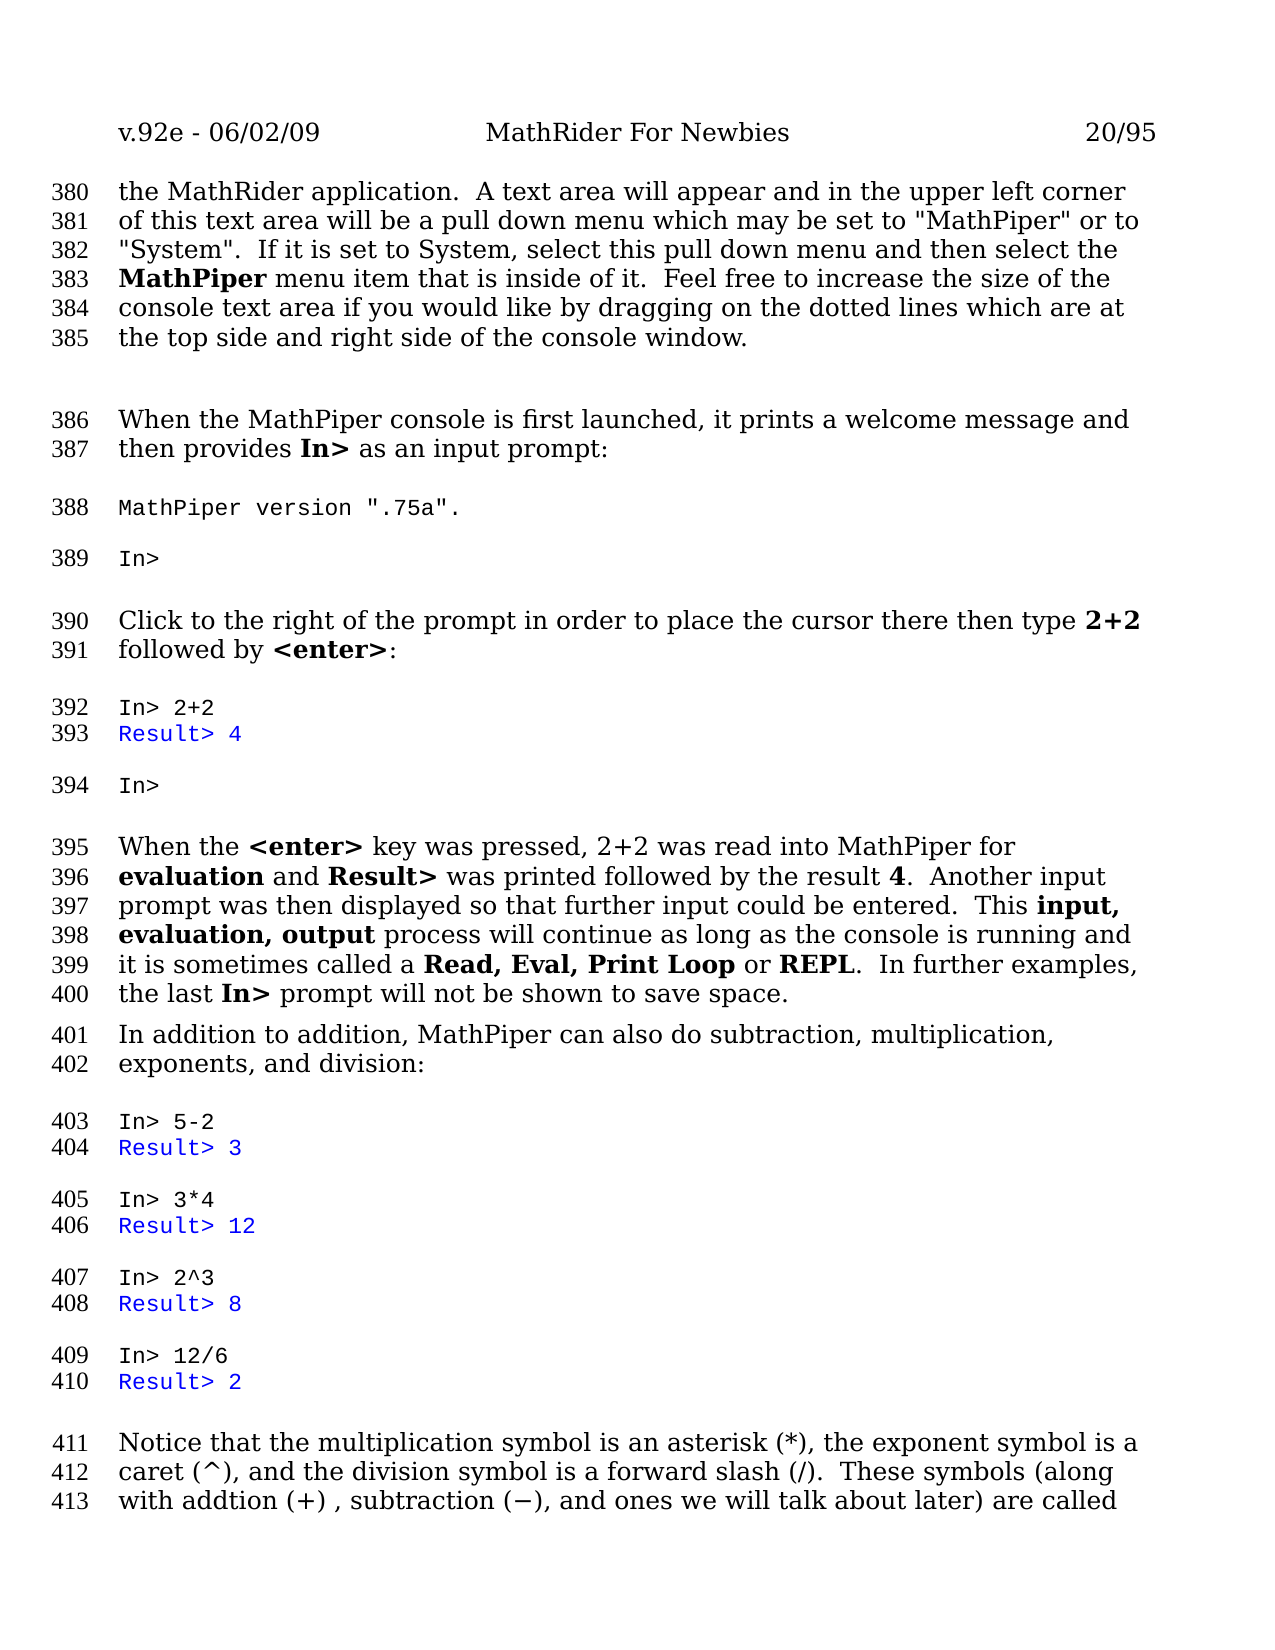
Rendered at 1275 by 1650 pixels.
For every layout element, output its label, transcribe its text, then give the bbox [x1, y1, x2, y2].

text In> 3*4 [118, 1188, 1157, 1214]
text MathPiper version ".75a". [118, 496, 1157, 522]
text Notice that the multiplication symbol is an asterisk (*), the exponent symbol is a caret (^), and the division symbol is a forward slash (/). These symbols (along with addtion (+) , subtraction (−), and ones we will talk about later) are called [118, 1428, 1157, 1516]
text In> [118, 774, 1157, 800]
text In> 12/6 [118, 1344, 1157, 1370]
text the MathRider application. A text area will appear and in the upper left corner of this text area will be a pull down menu which may be set to "MathPiper" or to "System". If it is set to System, select this pull down menu and then select the MathPiper menu item that is inside of it. Feel free to increase the size of the console text area if you would like by dragging on the dotted lines which are at the top side and right side of the console window. [118, 177, 1157, 352]
text Result> 4 [118, 722, 1157, 748]
text Click to the right of the prompt in order to place the cursor there then type 2+2 followed by <enter>: [118, 606, 1157, 664]
text When the MathPiper console is first launched, it prints a welcome message and then provides In> as an input prompt: [118, 405, 1157, 464]
text In addition to addition, MathPiper can also do subtraction, multiplication, exponents, and division: [118, 1020, 1157, 1079]
text In> [118, 548, 1157, 574]
text Result> 12 [118, 1214, 1157, 1240]
text Result> 3 [118, 1137, 1157, 1163]
text In> 2^3 [118, 1266, 1157, 1292]
text In> 5-2 [118, 1111, 1157, 1137]
text In> 2+2 [118, 696, 1157, 722]
text When the <enter> key was pressed, 2+2 was read into MathPiper for evaluation and Result> was printed followed by the result 4. Another input prompt was then displayed so that further input could be entered. This input, evaluation, output process will continue as long as the console is running and it is sometimes called a Read, Eval, Print Loop or REPL. In further examples, the last In> prompt will not be shown to save space. [118, 832, 1157, 1008]
text Result> 2 [118, 1370, 1157, 1396]
text Result> 8 [118, 1292, 1157, 1318]
